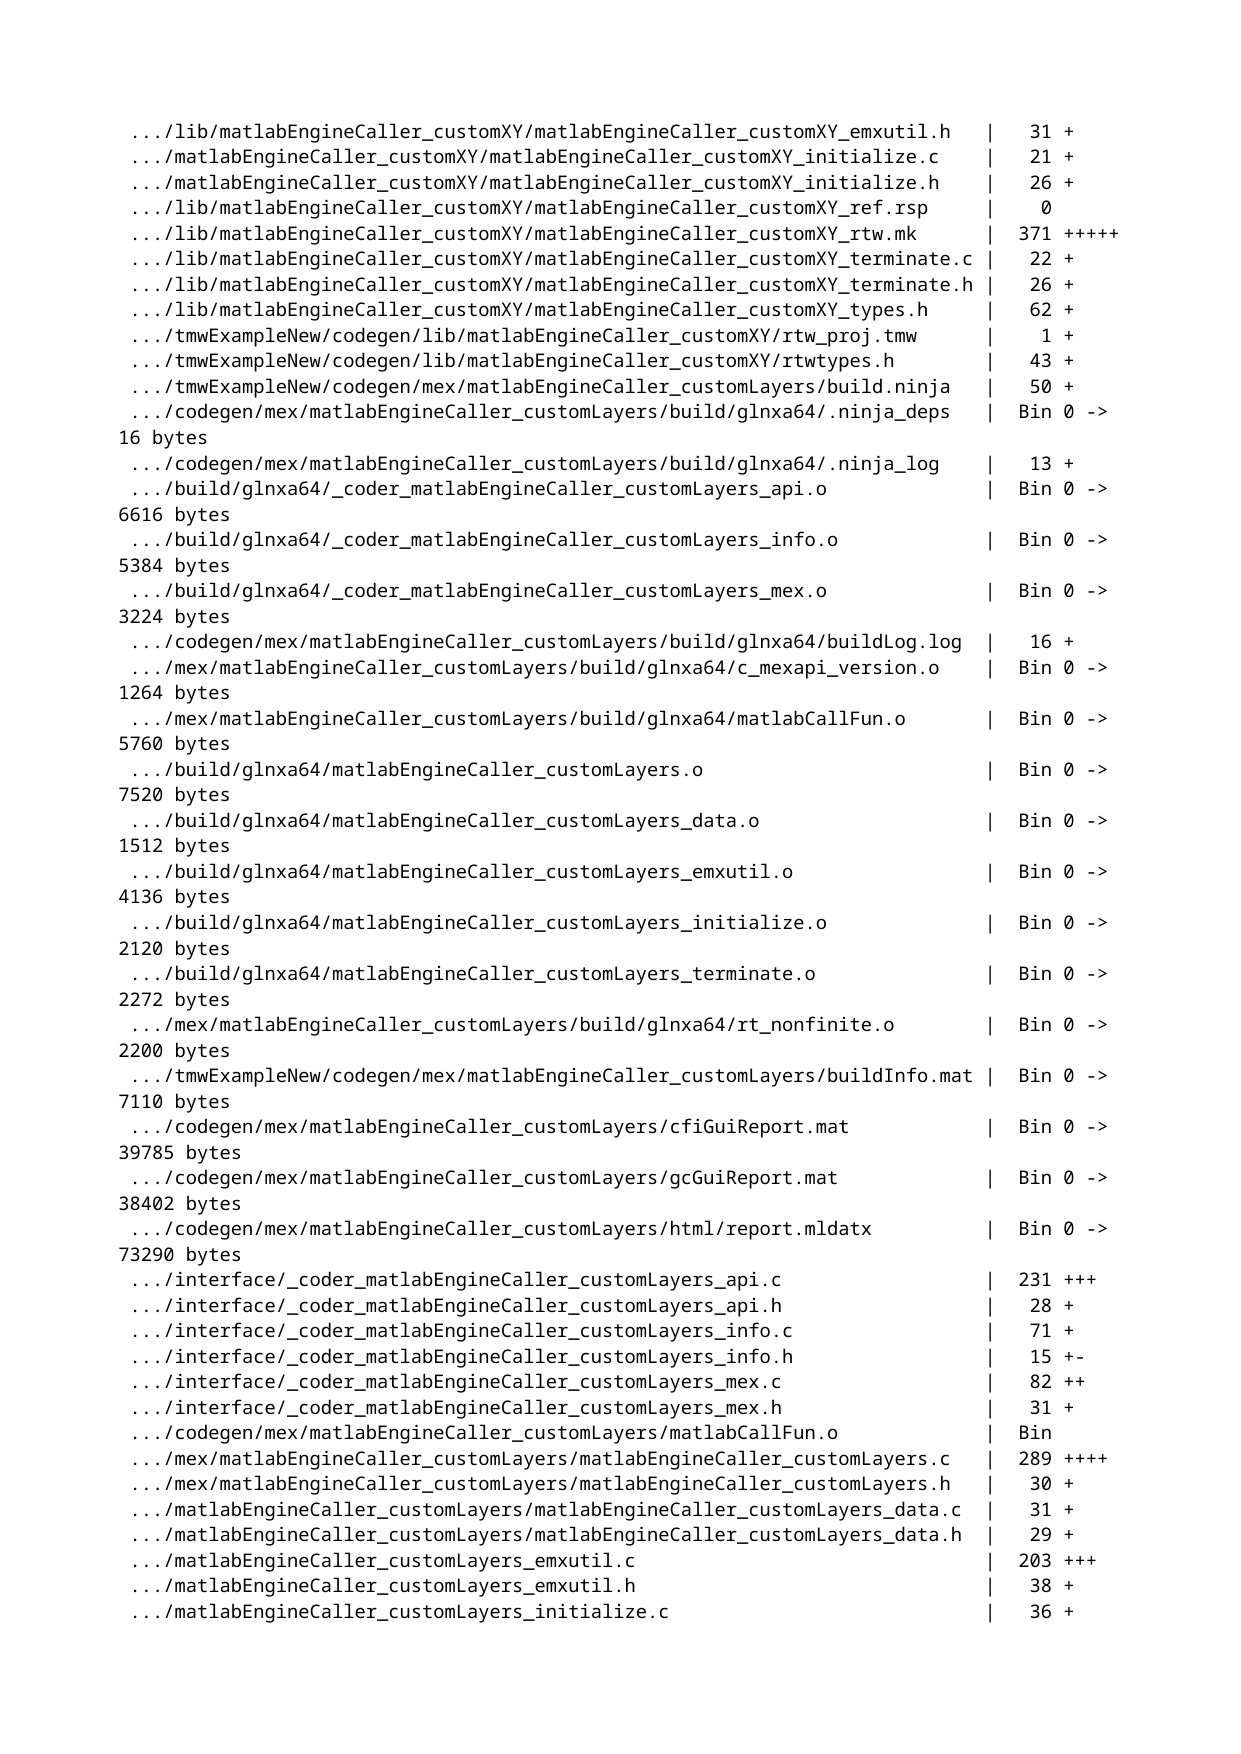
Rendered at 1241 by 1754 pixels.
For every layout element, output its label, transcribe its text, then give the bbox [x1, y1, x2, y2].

text .../codegen/mex/matlabEngineCaller_customLayers/matlabCallFun.o | Bin [118, 1420, 1122, 1445]
text .../build/glnxa64/matlabEngineCaller_customLayers_initialize.o | Bin 0 -> 2120 bytes [118, 909, 1122, 960]
text .../matlabEngineCaller_customLayers_initialize.c | 36 + [118, 1598, 1122, 1624]
text .../lib/matlabEngineCaller_customXY/matlabEngineCaller_customXY_types.h | 62 + [118, 297, 1122, 322]
text .../build/glnxa64/matlabEngineCaller_customLayers_emxutil.o | Bin 0 -> 4136 bytes [118, 858, 1122, 909]
text .../build/glnxa64/_coder_matlabEngineCaller_customLayers_mex.o | Bin 0 -> 3224 bytes [118, 577, 1122, 628]
text .../tmwExampleNew/codegen/lib/matlabEngineCaller_customXY/rtw_proj.tmw | 1 + [118, 322, 1122, 348]
text .../tmwExampleNew/codegen/mex/matlabEngineCaller_customLayers/buildInfo.mat | Bin 0 -> 7110 bytes [118, 1062, 1122, 1113]
text .../matlabEngineCaller_customLayers_emxutil.c | 203 +++ [118, 1547, 1122, 1573]
text .../codegen/mex/matlabEngineCaller_customLayers/build/glnxa64/buildLog.log | 16 + [118, 628, 1122, 654]
text .../mex/matlabEngineCaller_customLayers/matlabEngineCaller_customLayers.c | 289 ++++ [118, 1445, 1122, 1471]
text .../interface/_coder_matlabEngineCaller_customLayers_info.h | 15 +- [118, 1343, 1122, 1369]
text .../build/glnxa64/matlabEngineCaller_customLayers_terminate.o | Bin 0 -> 2272 bytes [118, 960, 1122, 1011]
text .../tmwExampleNew/codegen/mex/matlabEngineCaller_customLayers/build.ninja | 50 + [118, 373, 1122, 399]
text .../build/glnxa64/matlabEngineCaller_customLayers.o | Bin 0 -> 7520 bytes [118, 756, 1122, 807]
text .../lib/matlabEngineCaller_customXY/matlabEngineCaller_customXY_emxutil.h | 31 + [118, 118, 1122, 144]
text .../tmwExampleNew/codegen/lib/matlabEngineCaller_customXY/rtwtypes.h | 43 + [118, 348, 1122, 373]
text .../interface/_coder_matlabEngineCaller_customLayers_mex.c | 82 ++ [118, 1369, 1122, 1394]
text .../codegen/mex/matlabEngineCaller_customLayers/html/report.mldatx | Bin 0 -> 73290 bytes [118, 1216, 1122, 1267]
text .../matlabEngineCaller_customLayers/matlabEngineCaller_customLayers_data.c | 31 + [118, 1496, 1122, 1522]
text .../lib/matlabEngineCaller_customXY/matlabEngineCaller_customXY_terminate.h | 26 + [118, 271, 1122, 297]
text .../interface/_coder_matlabEngineCaller_customLayers_api.c | 231 +++ [118, 1267, 1122, 1292]
text .../mex/matlabEngineCaller_customLayers/build/glnxa64/matlabCallFun.o | Bin 0 -> 5760 bytes [118, 705, 1122, 756]
text .../mex/matlabEngineCaller_customLayers/build/glnxa64/c_mexapi_version.o | Bin 0 -> 1264 bytes [118, 654, 1122, 705]
text .../matlabEngineCaller_customXY/matlabEngineCaller_customXY_initialize.c | 21 + [118, 144, 1122, 169]
text .../codegen/mex/matlabEngineCaller_customLayers/gcGuiReport.mat | Bin 0 -> 38402 bytes [118, 1164, 1122, 1216]
text .../matlabEngineCaller_customXY/matlabEngineCaller_customXY_initialize.h | 26 + [118, 169, 1122, 195]
text .../codegen/mex/matlabEngineCaller_customLayers/cfiGuiReport.mat | Bin 0 -> 39785 bytes [118, 1113, 1122, 1164]
text .../codegen/mex/matlabEngineCaller_customLayers/build/glnxa64/.ninja_log | 13 + [118, 450, 1122, 475]
text .../build/glnxa64/_coder_matlabEngineCaller_customLayers_info.o | Bin 0 -> 5384 bytes [118, 526, 1122, 577]
text .../interface/_coder_matlabEngineCaller_customLayers_mex.h | 31 + [118, 1394, 1122, 1420]
text .../build/glnxa64/matlabEngineCaller_customLayers_data.o | Bin 0 -> 1512 bytes [118, 807, 1122, 858]
text .../interface/_coder_matlabEngineCaller_customLayers_info.c | 71 + [118, 1318, 1122, 1343]
text .../codegen/mex/matlabEngineCaller_customLayers/build/glnxa64/.ninja_deps | Bin 0 -> 16 bytes [118, 399, 1122, 450]
text .../matlabEngineCaller_customLayers_emxutil.h | 38 + [118, 1573, 1122, 1598]
text .../lib/matlabEngineCaller_customXY/matlabEngineCaller_customXY_rtw.mk | 371 +++++ [118, 220, 1122, 246]
text .../mex/matlabEngineCaller_customLayers/matlabEngineCaller_customLayers.h | 30 + [118, 1471, 1122, 1496]
text .../lib/matlabEngineCaller_customXY/matlabEngineCaller_customXY_terminate.c | 22 + [118, 246, 1122, 271]
text .../lib/matlabEngineCaller_customXY/matlabEngineCaller_customXY_ref.rsp | 0 [118, 195, 1122, 220]
text .../matlabEngineCaller_customLayers/matlabEngineCaller_customLayers_data.h | 29 + [118, 1522, 1122, 1547]
text .../build/glnxa64/_coder_matlabEngineCaller_customLayers_api.o | Bin 0 -> 6616 bytes [118, 475, 1122, 526]
text .../interface/_coder_matlabEngineCaller_customLayers_api.h | 28 + [118, 1292, 1122, 1318]
text .../mex/matlabEngineCaller_customLayers/build/glnxa64/rt_nonfinite.o | Bin 0 -> 2200 bytes [118, 1011, 1122, 1062]
